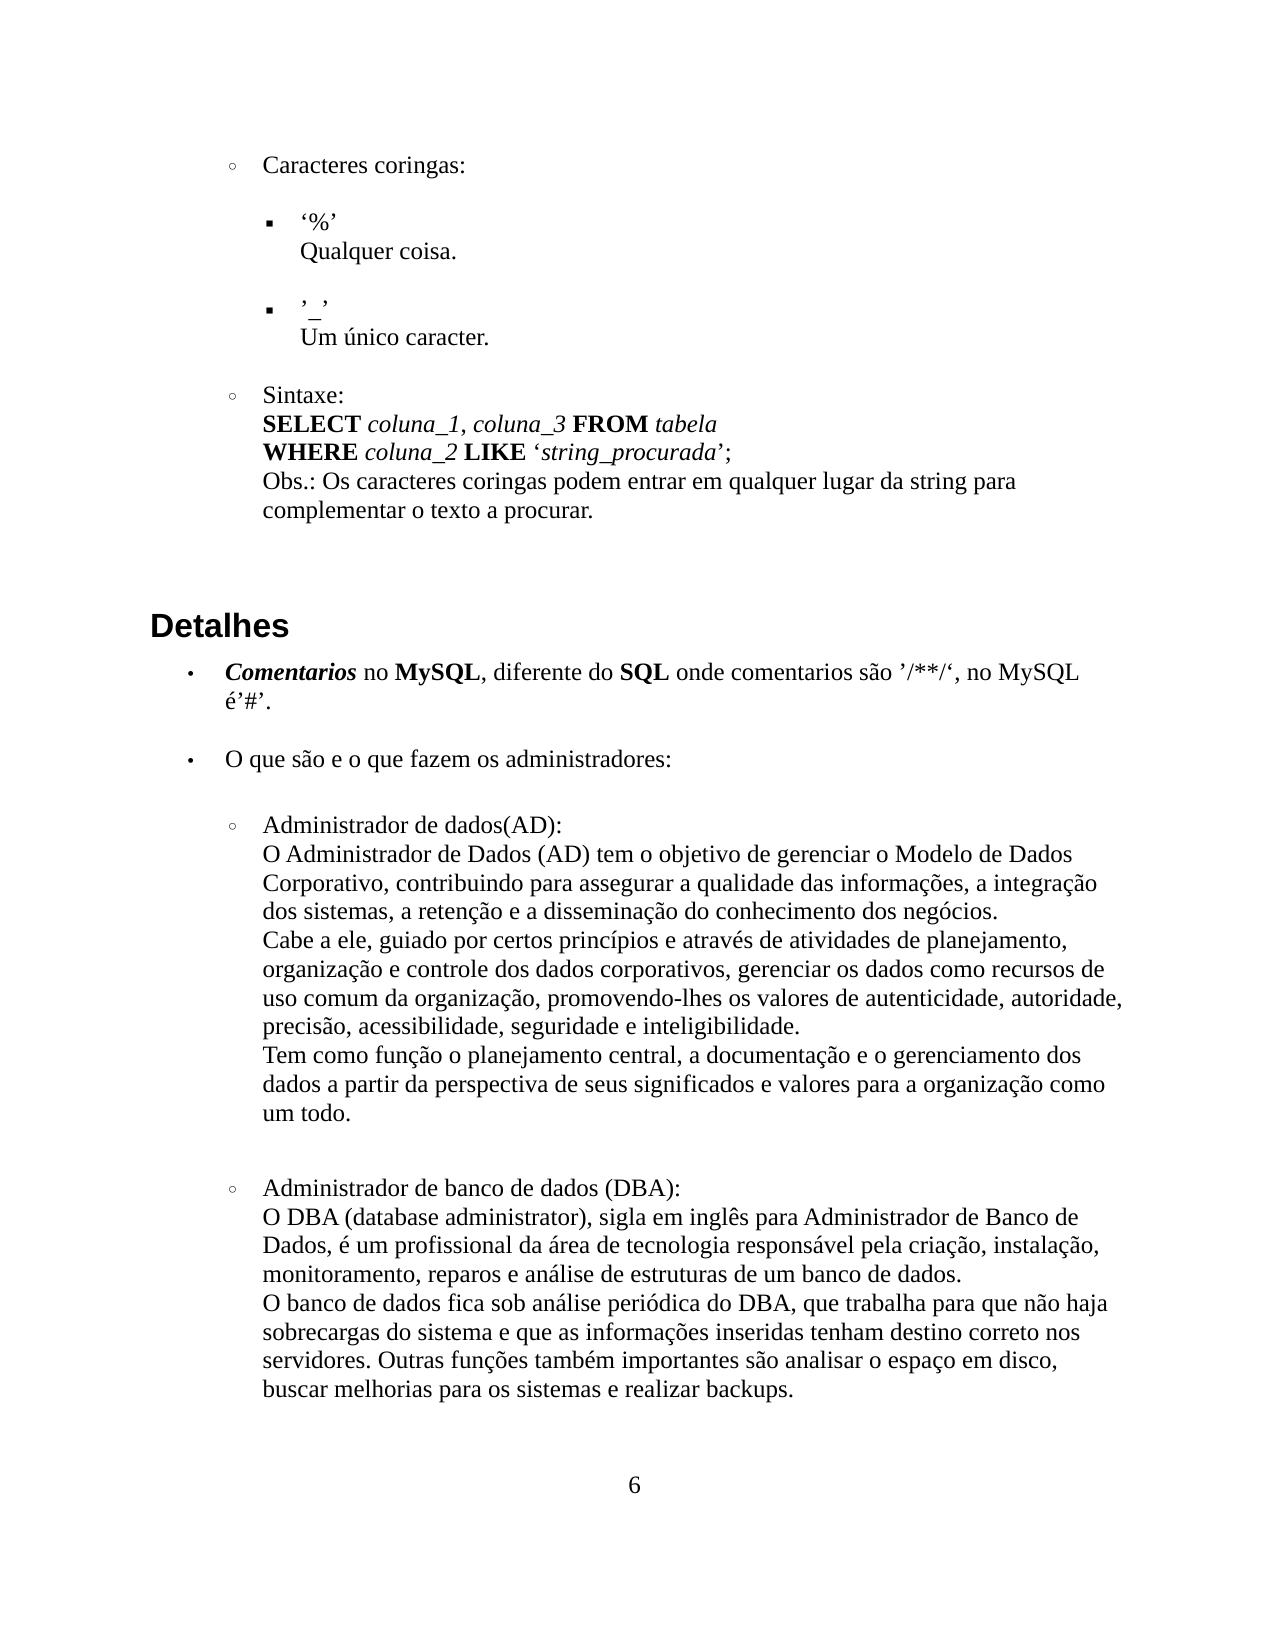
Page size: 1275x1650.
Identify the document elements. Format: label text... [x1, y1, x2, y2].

list ’_’ Um único caracter. [262, 294, 1125, 380]
list Sintaxe: SELECT coluna_1, coluna_3 FROM tabela WHERE coluna_2 LIKE ‘string_procurada’; Obs.: Os caracteres coringas podem entrar em qualquer lugar da string para complementar o texto a procurar. [225, 380, 1125, 552]
list Administrador de dados(AD): O Administrador de Dados (AD) tem o objetivo de gerenciar o Modelo de Dados Corporativo, contribuindo para assegurar a qualidade das informações, a integração dos sistemas, a retenção e a disseminação do conhecimento dos negócios. Cabe a ele, guiado por certos princípios e através de atividades de planejamento, organização e controle dos dados corporativos, gerenciar os dados como recursos de uso comum da organização, promovendo-lhes os valores de autenticidade, autoridade, precisão, acessibilidade, seguridade e inteligibilidade. Tem como função o planejamento central, a documentação e o gerenciamento dos dados a partir da perspectiva de seus significados e valores para a organização como um todo. [225, 810, 1125, 1155]
list ‘%’ Qualquer coisa. [262, 207, 1125, 294]
list Administrador de banco de dados (DBA): O DBA (database administrator), sigla em inglês para Administrador de Banco de Dados, é um profissional da área de tecnologia responsável pela criação, instalação, monitoramento, reparos e análise de estruturas de um banco de dados. O banco de dados fica sob análise periódica do DBA, que trabalha para que não haja sobrecargas do sistema e que as informações inseridas tenham destino correto nos servidores. Outras funções também importantes são analisar o espaço em disco, buscar melhorias para os sistemas e realizar backups. [225, 1173, 1125, 1432]
list Caracteres coringas: [225, 150, 1125, 207]
list O que são e o que fazem os administradores: [187, 744, 1125, 801]
list Comentarios no MySQL, diferente do SQL onde comentarios são ’/**/‘, no MySQL é’#’. [187, 657, 1125, 744]
subtitle Detalhes [150, 606, 1125, 645]
